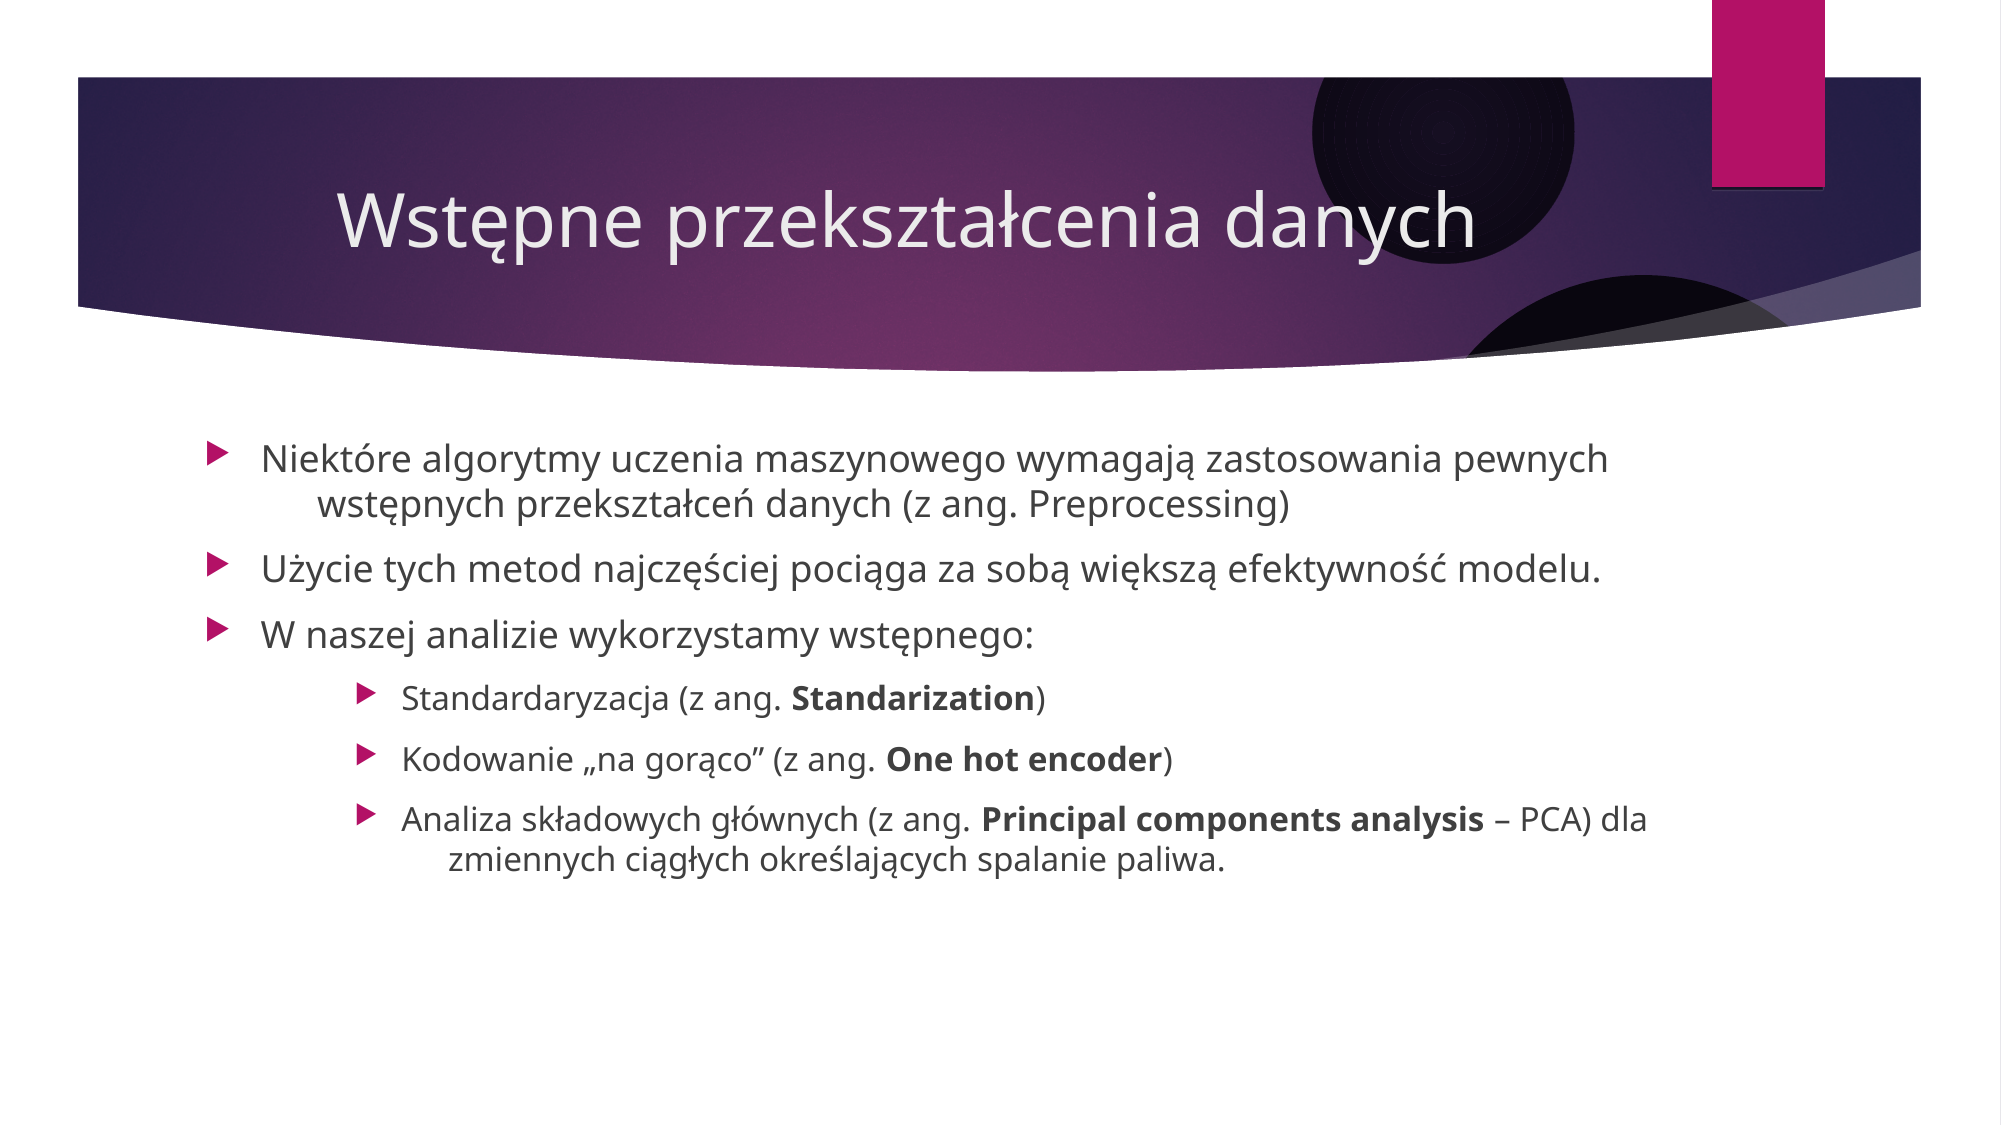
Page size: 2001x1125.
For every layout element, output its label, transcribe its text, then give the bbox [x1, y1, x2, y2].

list Niektóre algorytmy uczenia maszynowego wymagają zastosowania pewnych wstępnych przekształceń danych (z ang. Preprocessing) Użycie tych metod najczęściej pociąga za sobą większą efektywność modelu. W naszej analizie wykorzystamy wstępnego: Standardaryzacja (z ang. Standarization) Kodowanie „na gorąco” (z ang. One hot encoder) Analiza składowych głównych (z ang. Principal components analysis – PCA) dla zmiennych ciągłych określających spalanie paliwa. [189, 427, 1738, 988]
title Wstępne przekształcenia danych [189, 159, 1627, 276]
